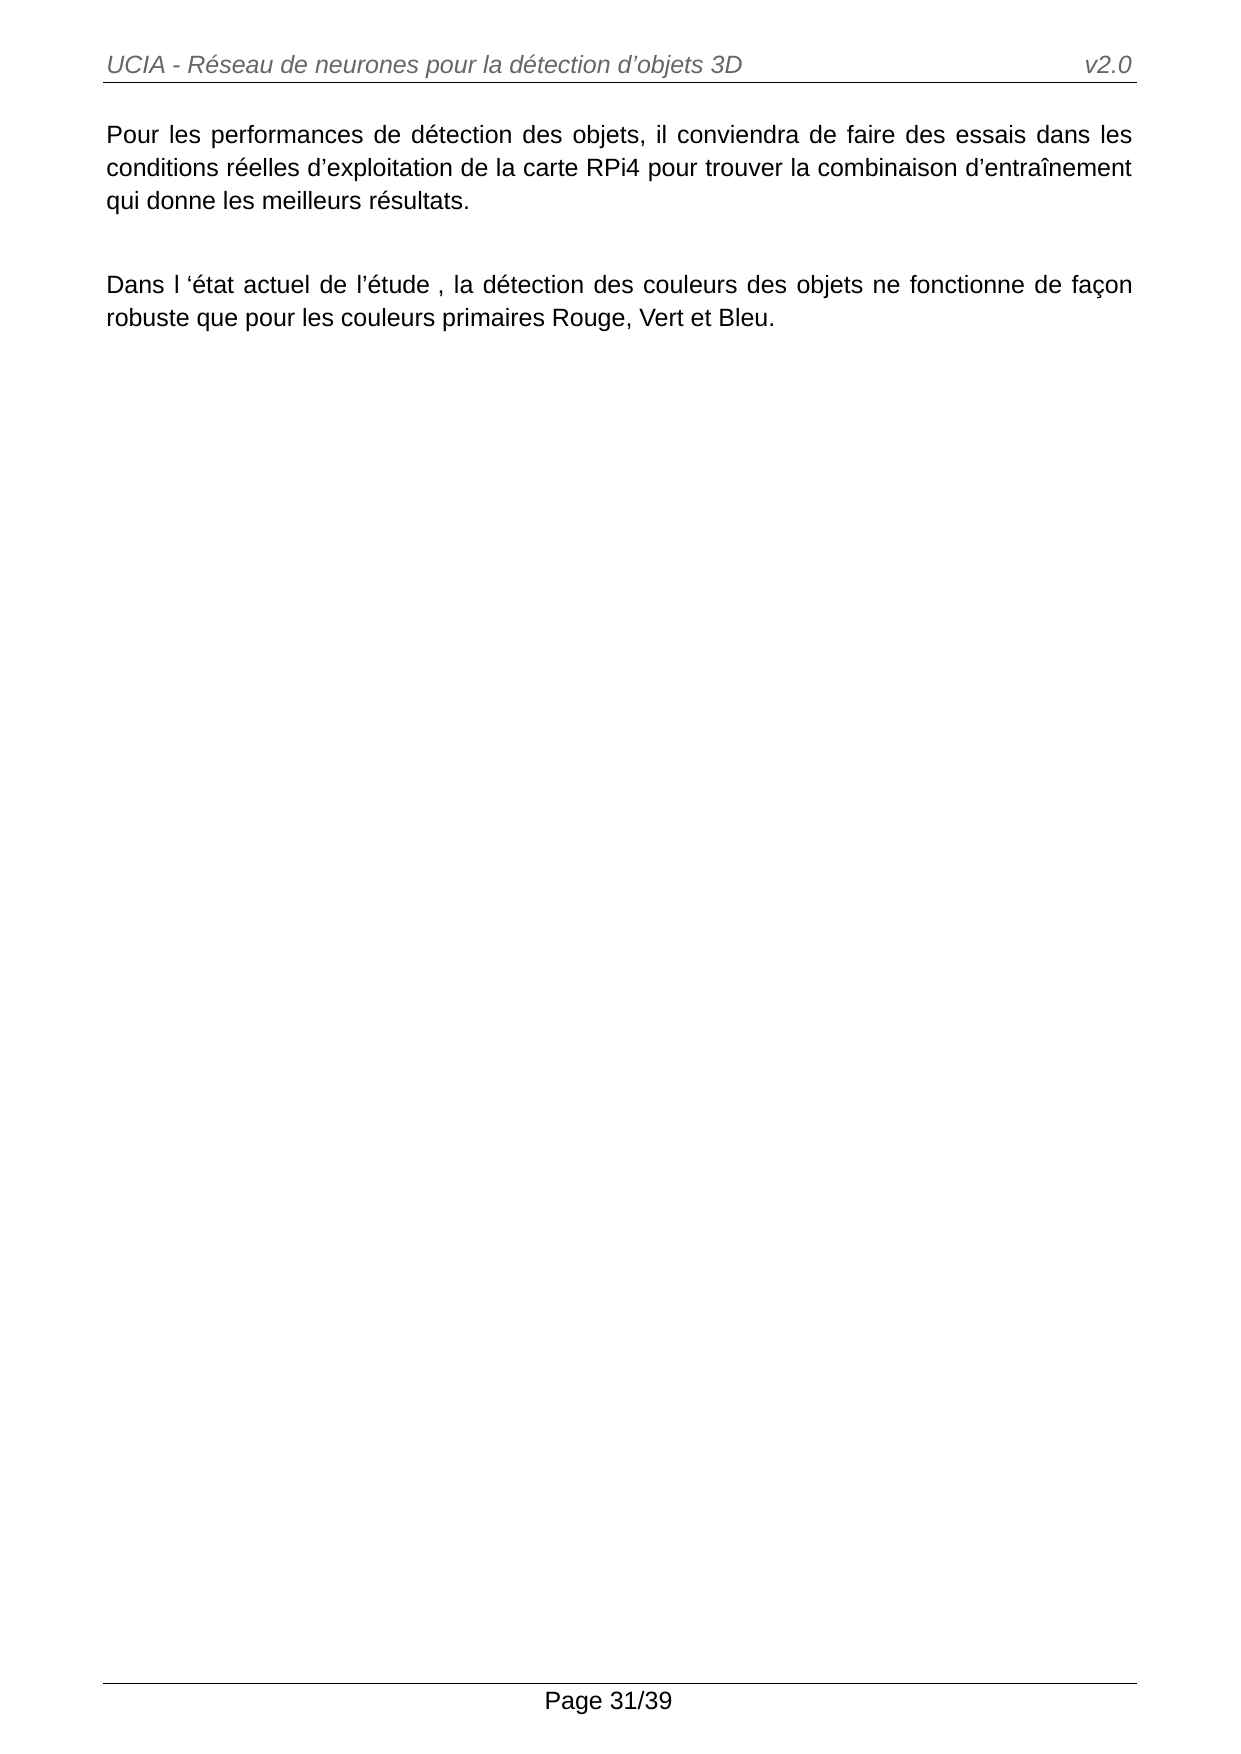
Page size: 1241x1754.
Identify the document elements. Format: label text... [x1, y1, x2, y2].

text Pour les performances de détection des objets, il conviendra de faire des essais dans les conditions réelles d’exploitation de la carte RPi4 pour trouver la combinaison d’entraînement qui donne les meilleurs résultats. [106, 120, 1134, 215]
text Dans l ‘état actuel de l’étude , la détection des couleurs des objets ne fonctionne de façon robuste que pour les couleurs primaires Rouge, Vert et Bleu. [106, 270, 1134, 332]
